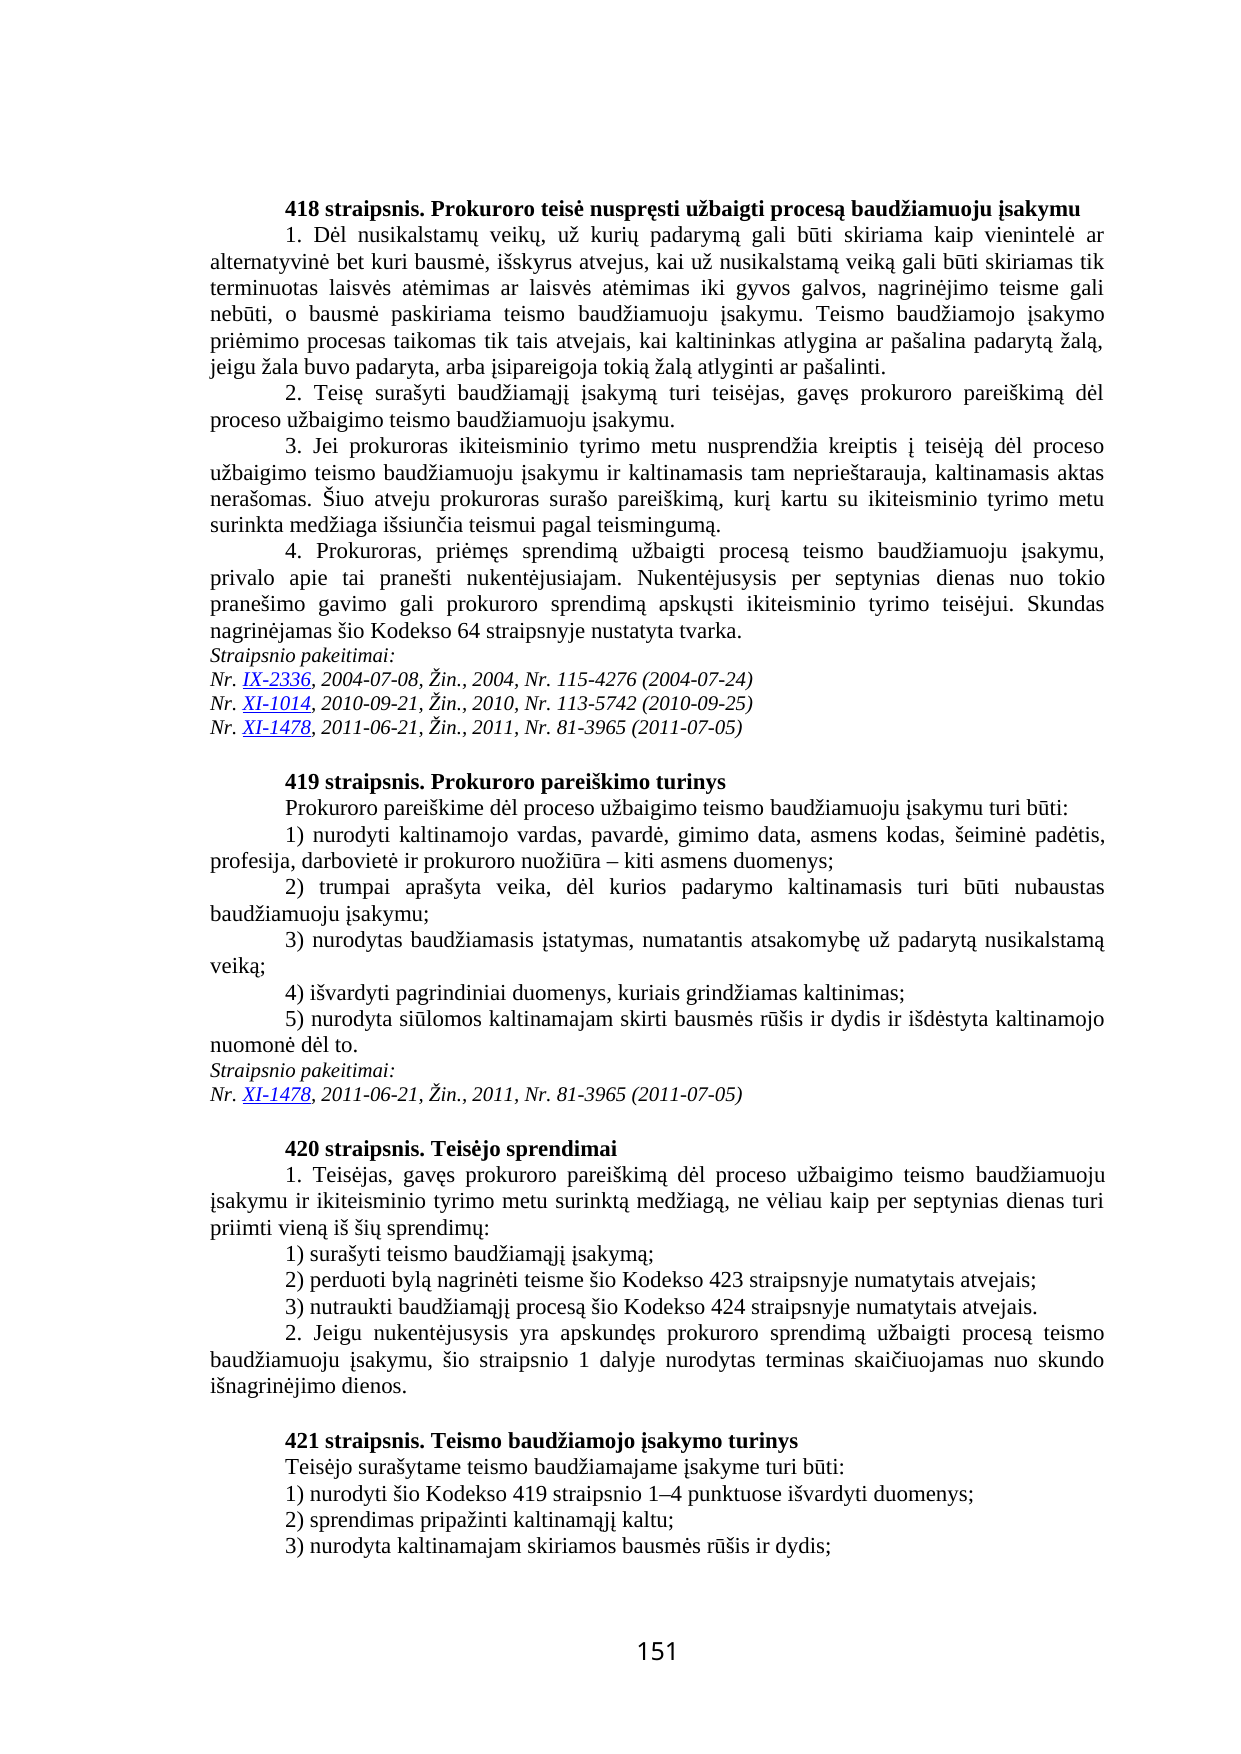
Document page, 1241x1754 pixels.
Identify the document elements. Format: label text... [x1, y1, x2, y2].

text 1. Teisėjas, gavęs prokuroro pareiškimą dėl proceso užbaigimo teismo baudžiamuoju įsakymu ir ikiteisminio tyrimo metu surinktą medžiagą, ne vėliau kaip per septynias dienas turi priimti vieną iš šių sprendimų: [210, 1161, 1106, 1240]
text 421 straipsnis. Teismo baudžiamojo įsakymo turinys [210, 1427, 1106, 1453]
text 420 straipsnis. Teisėjo sprendimai [210, 1135, 1106, 1161]
text 3) nurodyta kaltinamajam skiriamos bausmės rūšis ir dydis; [210, 1532, 1106, 1559]
text 3) nurodytas baudžiamasis įstatymas, numatantis atsakomybę už padarytą nusikalstamą veiką; [210, 926, 1106, 979]
text 3. Jei prokuroras ikiteisminio tyrimo metu nusprendžia kreiptis į teisėją dėl proceso užbaigimo teismo baudžiamuoju įsakymu ir kaltinamasis tam neprieštarauja, kaltinamasis aktas nerašomas. Šiuo atveju prokuroras surašo pareiškimą, kurį kartu su ikiteisminio tyrimo metu surinkta medžiaga išsiunčia teismui pagal teismingumą. [210, 432, 1106, 538]
text Nr. IX-2336, 2004-07-08, Žin., 2004, Nr. 115-4276 (2004-07-24) [210, 667, 1106, 691]
text Nr. XI-1014, 2010-09-21, Žin., 2010, Nr. 113-5742 (2010-09-25) [210, 691, 1106, 715]
text 1. Dėl nusikalstamų veikų, už kurių padarymą gali būti skiriama kaip vienintelė ar alternatyvinė bet kuri bausmė, išskyrus atvejus, kai už nusikalstamą veiką gali būti skiriamas tik terminuotas laisvės atėmimas ar laisvės atėmimas iki gyvos galvos, nagrinėjimo teisme gali nebūti, o bausmė paskiriama teismo baudžiamuoju įsakymu. Teismo baudžiamojo įsakymo priėmimo procesas taikomas tik tais atvejais, kai kaltininkas atlygina ar pašalina padarytą žalą, jeigu žala buvo padaryta, arba įsipareigoja tokią žalą atlyginti ar pašalinti. [210, 221, 1106, 379]
text 1) nurodyti šio Kodekso 419 straipsnio 1–4 punktuose išvardyti duomenys; [210, 1480, 1106, 1506]
text Nr. XI-1478, 2011-06-21, Žin., 2011, Nr. 81-3965 (2011-07-05) [210, 715, 1106, 739]
text 2) perduoti bylą nagrinėti teisme šio Kodekso 423 straipsnyje numatytais atvejais; [210, 1267, 1106, 1293]
text 2) trumpai aprašyta veika, dėl kurios padarymo kaltinamasis turi būti nubaustas baudžiamuoju įsakymu; [210, 873, 1106, 926]
text Teisėjo surašytame teismo baudžiamajame įsakyme turi būti: [210, 1453, 1106, 1480]
text 4. Prokuroras, priėmęs sprendimą užbaigti procesą teismo baudžiamuoju įsakymu, privalo apie tai pranešti nukentėjusiajam. Nukentėjusysis per septynias dienas nuo tokio pranešimo gavimo gali prokuroro sprendimą apskųsti ikiteisminio tyrimo teisėjui. Skundas nagrinėjamas šio Kodekso 64 straipsnyje nustatyta tvarka. [210, 538, 1106, 643]
text 1) nurodyti kaltinamojo vardas, pavardė, gimimo data, asmens kodas, šeiminė padėtis, profesija, darbovietė ir prokuroro nuožiūra – kiti asmens duomenys; [210, 821, 1106, 873]
text 2. Jeigu nukentėjusysis yra apskundęs prokuroro sprendimą užbaigti procesą teismo baudžiamuoju įsakymu, šio straipsnio 1 dalyje nurodytas terminas skaičiuojamas nuo skundo išnagrinėjimo dienos. [210, 1319, 1106, 1398]
text 2) sprendimas pripažinti kaltinamąjį kaltu; [210, 1506, 1106, 1532]
text 1) surašyti teismo baudžiamąjį įsakymą; [210, 1240, 1106, 1267]
text 418 straipsnis. Prokuroro teisė nuspręsti užbaigti procesą baudžiamuoju įsakymu [285, 195, 1106, 221]
text Straipsnio pakeitimai: [210, 1058, 1106, 1082]
text 2. Teisę surašyti baudžiamąjį įsakymą turi teisėjas, gavęs prokuroro pareiškimą dėl proceso užbaigimo teismo baudžiamuoju įsakymu. [210, 379, 1106, 432]
text 3) nutraukti baudžiamąjį procesą šio Kodekso 424 straipsnyje numatytais atvejais. [210, 1293, 1106, 1319]
text 5) nurodyta siūlomos kaltinamajam skirti bausmės rūšis ir dydis ir išdėstyta kaltinamojo nuomonė dėl to. [210, 1005, 1106, 1058]
text 419 straipsnis. Prokuroro pareiškimo turinys [210, 768, 1106, 794]
text Prokuroro pareiškime dėl proceso užbaigimo teismo baudžiamuoju įsakymu turi būti: [210, 794, 1106, 821]
text Straipsnio pakeitimai: [210, 643, 1106, 667]
text Nr. XI-1478, 2011-06-21, Žin., 2011, Nr. 81-3965 (2011-07-05) [210, 1082, 1106, 1106]
text 4) išvardyti pagrindiniai duomenys, kuriais grindžiamas kaltinimas; [210, 979, 1106, 1005]
